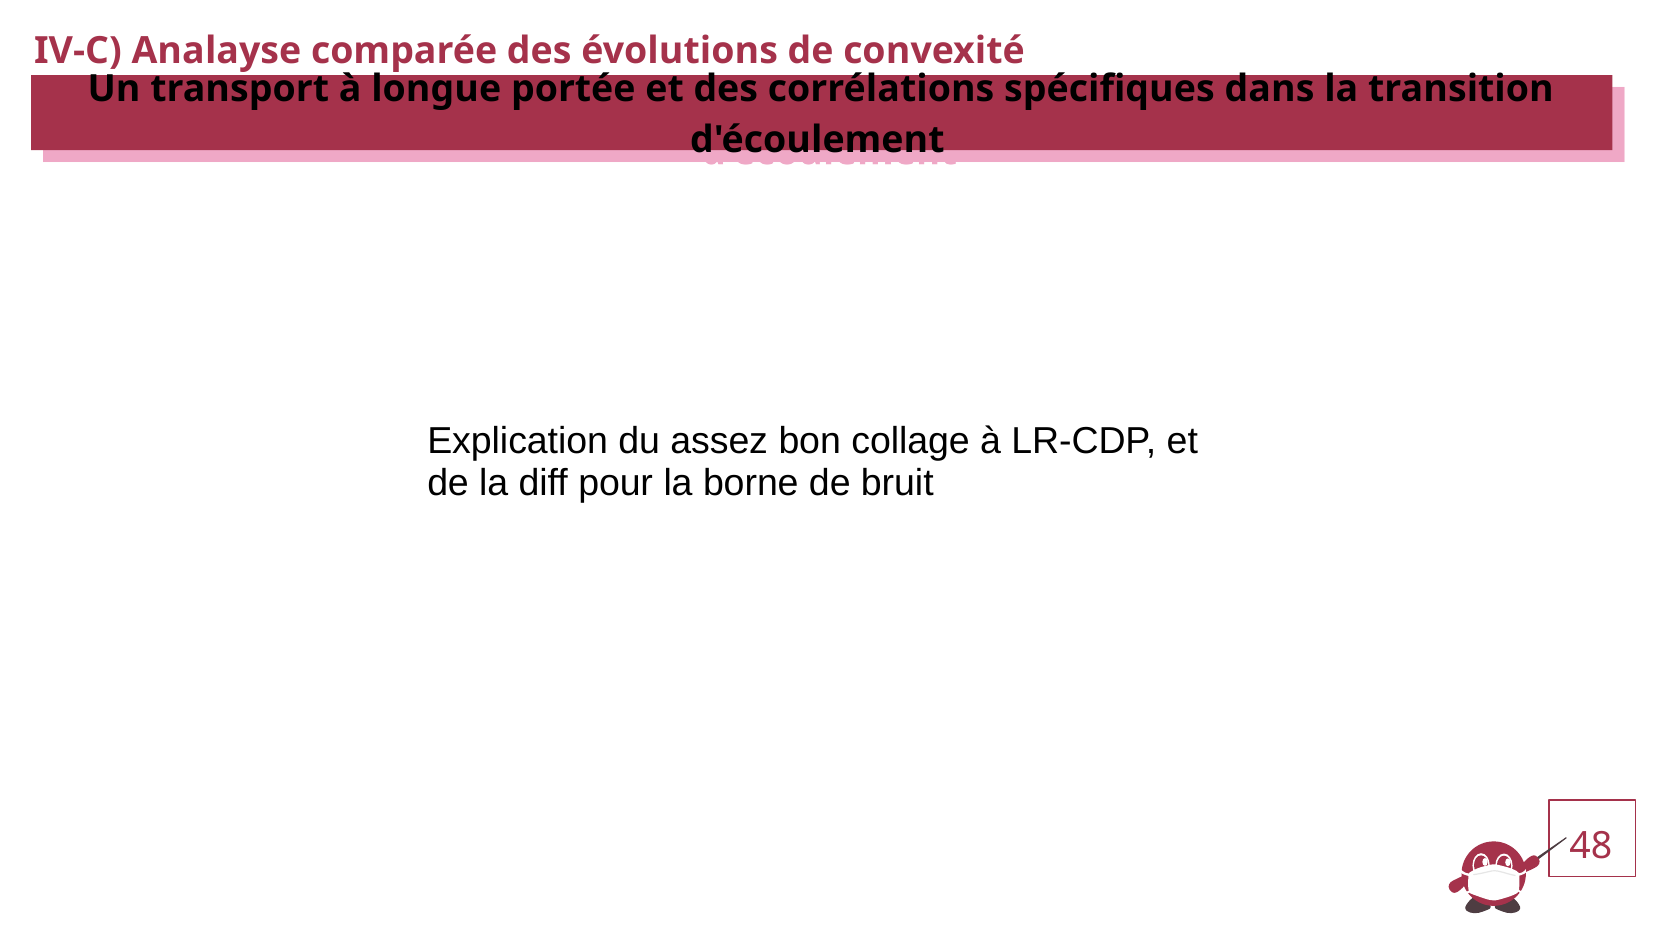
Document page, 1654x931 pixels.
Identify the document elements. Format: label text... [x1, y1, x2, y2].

text_box Explication du assez bon collage à LR-CDP, et de la diff pour la borne de bruit [412, 412, 1255, 563]
text_box Un transport à longue portée et des corrélations spécifiques dans la transition d'écoulement [31, 75, 1613, 151]
text_box IV-C) Analayse comparée des évolutions de convexité [19, 16, 976, 76]
picture [1448, 799, 1637, 914]
text_box [1492, 811, 1654, 887]
